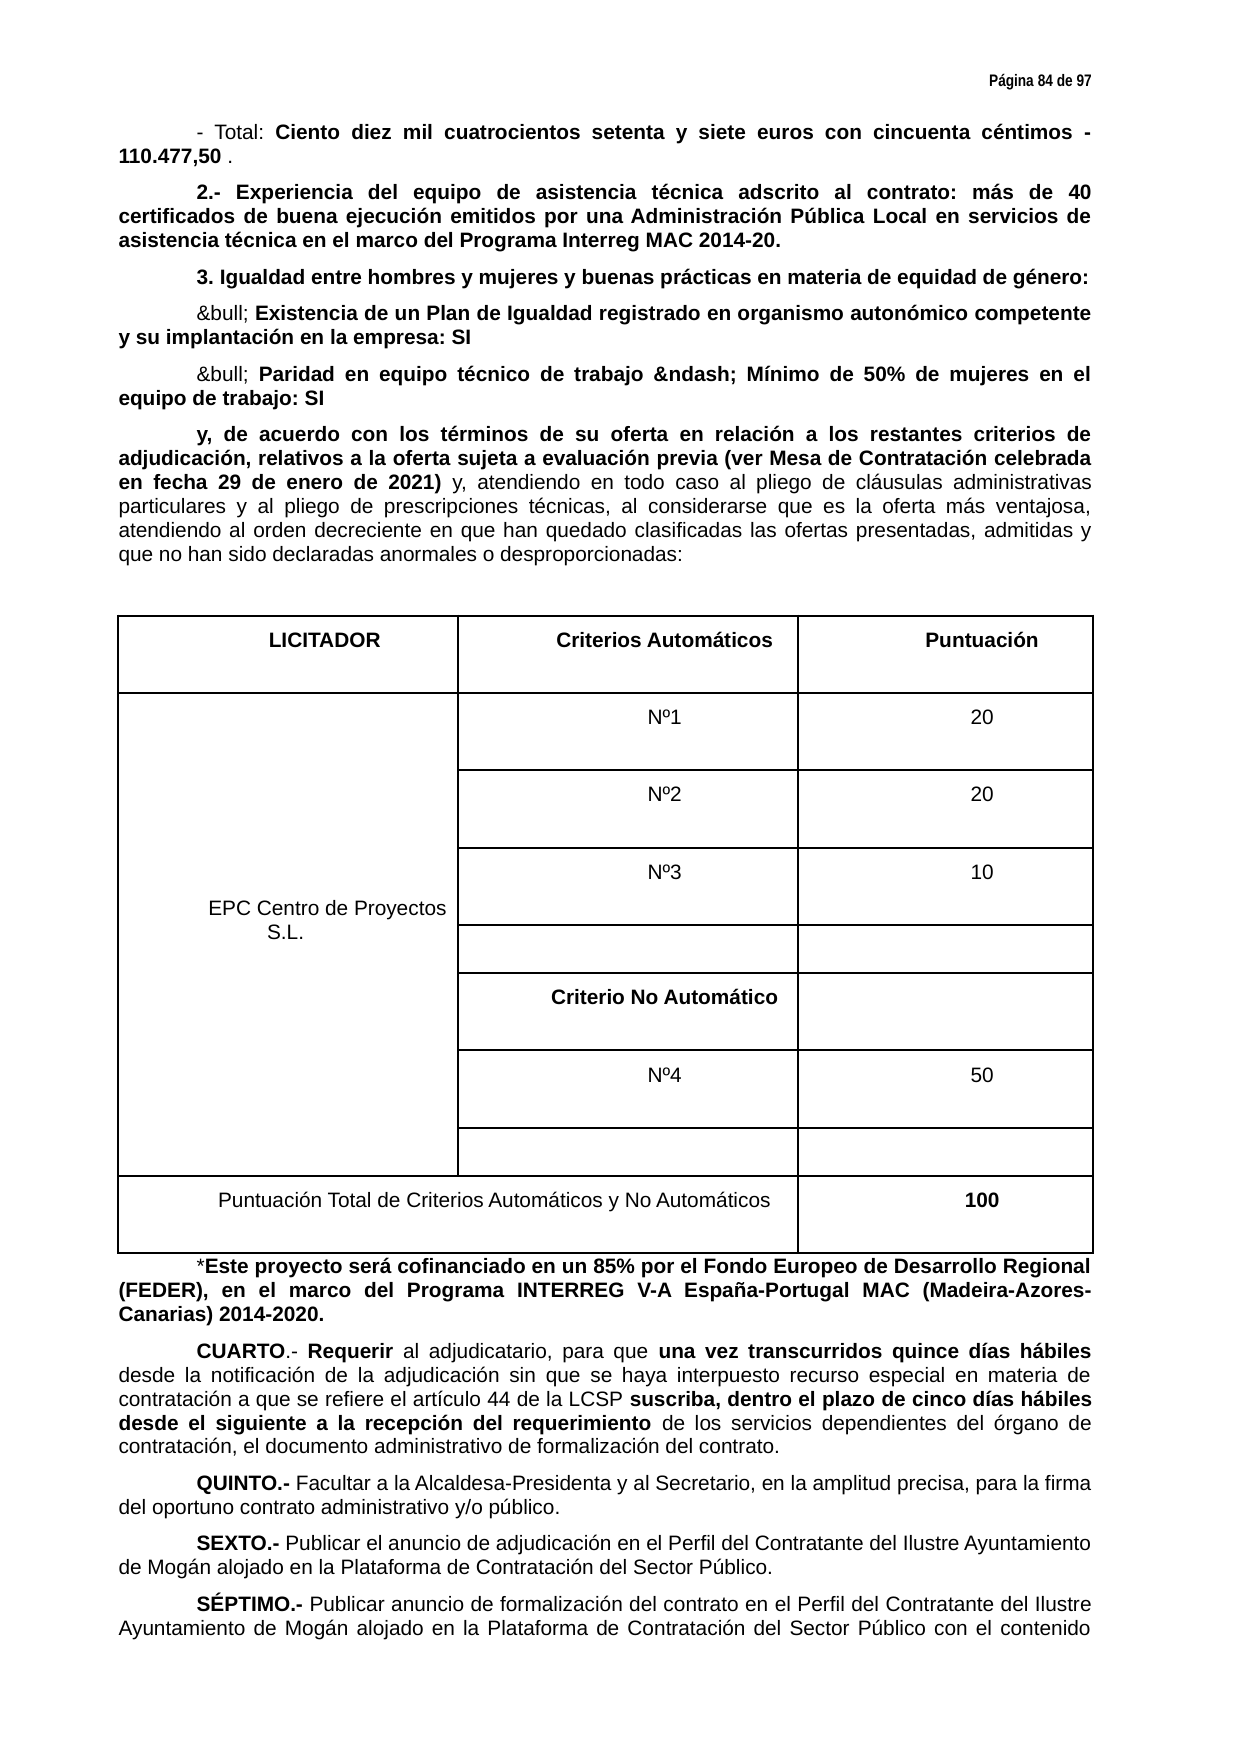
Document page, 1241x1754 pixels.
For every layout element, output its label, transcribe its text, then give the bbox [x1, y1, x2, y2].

table_header Criterios Automáticos [459, 617, 797, 692]
text &bull; Paridad en equipo técnico de trabajo &ndash; Mínimo de 50% de mujeres en el equipo de trabajo: SI [118, 361, 1092, 409]
table_cell Nº3 [459, 849, 797, 924]
table_cell Puntuación Total de Criterios Automáticos y No Automáticos [119, 1177, 797, 1252]
table_cell 10 [799, 849, 1092, 924]
text QUINTO.- Facultar a la Alcaldesa-Presidenta y al Secretario, en la amplitud precisa, para la firma del oportuno contrato administrativo y/o público. [118, 1471, 1092, 1519]
table_cell 100 [799, 1177, 1092, 1252]
table_cell 20 [799, 694, 1092, 769]
table_cell Nº1 [459, 694, 797, 769]
table_cell EPC Centro de Proyectos S.L. [119, 694, 457, 1175]
text SÉPTIMO.- Publicar anuncio de formalización del contrato en el Perfil del Contratante del Ilustre Ayuntamiento de Mogán alojado en la Plataforma de Contratación del Sector Público con el contenido [118, 1592, 1092, 1639]
table_cell 50 [799, 1051, 1092, 1127]
text &bull; Existencia de un Plan de Igualdad registrado en organismo autonómico competente y su implantación en la empresa: SI [118, 301, 1092, 349]
table_cell [459, 926, 797, 972]
table_cell Nº4 [459, 1051, 797, 1127]
text 2.- Experiencia del equipo de asistencia técnica adscrito al contrato: más de 40 certificados de buena ejecución emitidos por una Administración Pública Local en servicios de asistencia técnica en el marco del Programa Interreg MAC 2014-20. [118, 180, 1092, 252]
table_cell [799, 1129, 1092, 1175]
table_cell [799, 974, 1092, 1049]
table_cell [799, 926, 1092, 972]
table_header LICITADOR [119, 617, 457, 692]
table_cell Criterio No Automático [459, 974, 797, 1049]
table_header Puntuación [799, 617, 1092, 692]
text *Este proyecto será cofinanciado en un 85% por el Fondo Europeo de Desarrollo Regional (FEDER), en el marco del Programa INTERREG V-A España-Portugal MAC (Madeira-Azores-Canarias) 2014-2020. [118, 1254, 1092, 1326]
table_cell [459, 1129, 797, 1175]
text CUARTO.- Requerir al adjudicatario, para que una vez transcurridos quince días hábiles desde la notificación de la adjudicación sin que se haya interpuesto recurso especial en materia de contratación a que se refiere el artículo 44 de la LCSP suscriba, dentro el plazo de cinco días hábiles desde el siguiente a la recepción del requerimiento de los servicios dependientes del órgano de contratación, el documento administrativo de formalización del contrato. [118, 1338, 1092, 1458]
text SEXTO.- Publicar el anuncio de adjudicación en el Perfil del Contratante del Ilustre Ayuntamiento de Mogán alojado en la Plataforma de Contratación del Sector Público. [118, 1531, 1092, 1579]
table_cell 20 [799, 771, 1092, 847]
text y, de acuerdo con los términos de su oferta en relación a los restantes criterios de adjudicación, relativos a la oferta sujeta a evaluación previa (ver Mesa de Contratación celebrada en fecha 29 de enero de 2021) y, atendiendo en todo caso al pliego de cláusulas administrativas particulares y al pliego de prescripciones técnicas, al considerarse que es la oferta más ventajosa, atendiendo al orden decreciente en que han quedado clasificadas las ofertas presentadas, admitidas y que no han sido declaradas anormales o desproporcionadas: [118, 422, 1092, 566]
table_cell Nº2 [459, 771, 797, 847]
text 3. Igualdad entre hombres y mujeres y buenas prácticas en materia de equidad de género: [118, 264, 1092, 288]
text - Total: Ciento diez mil cuatrocientos setenta y siete euros con cincuenta céntimos - 110.477,50 . [118, 120, 1092, 168]
